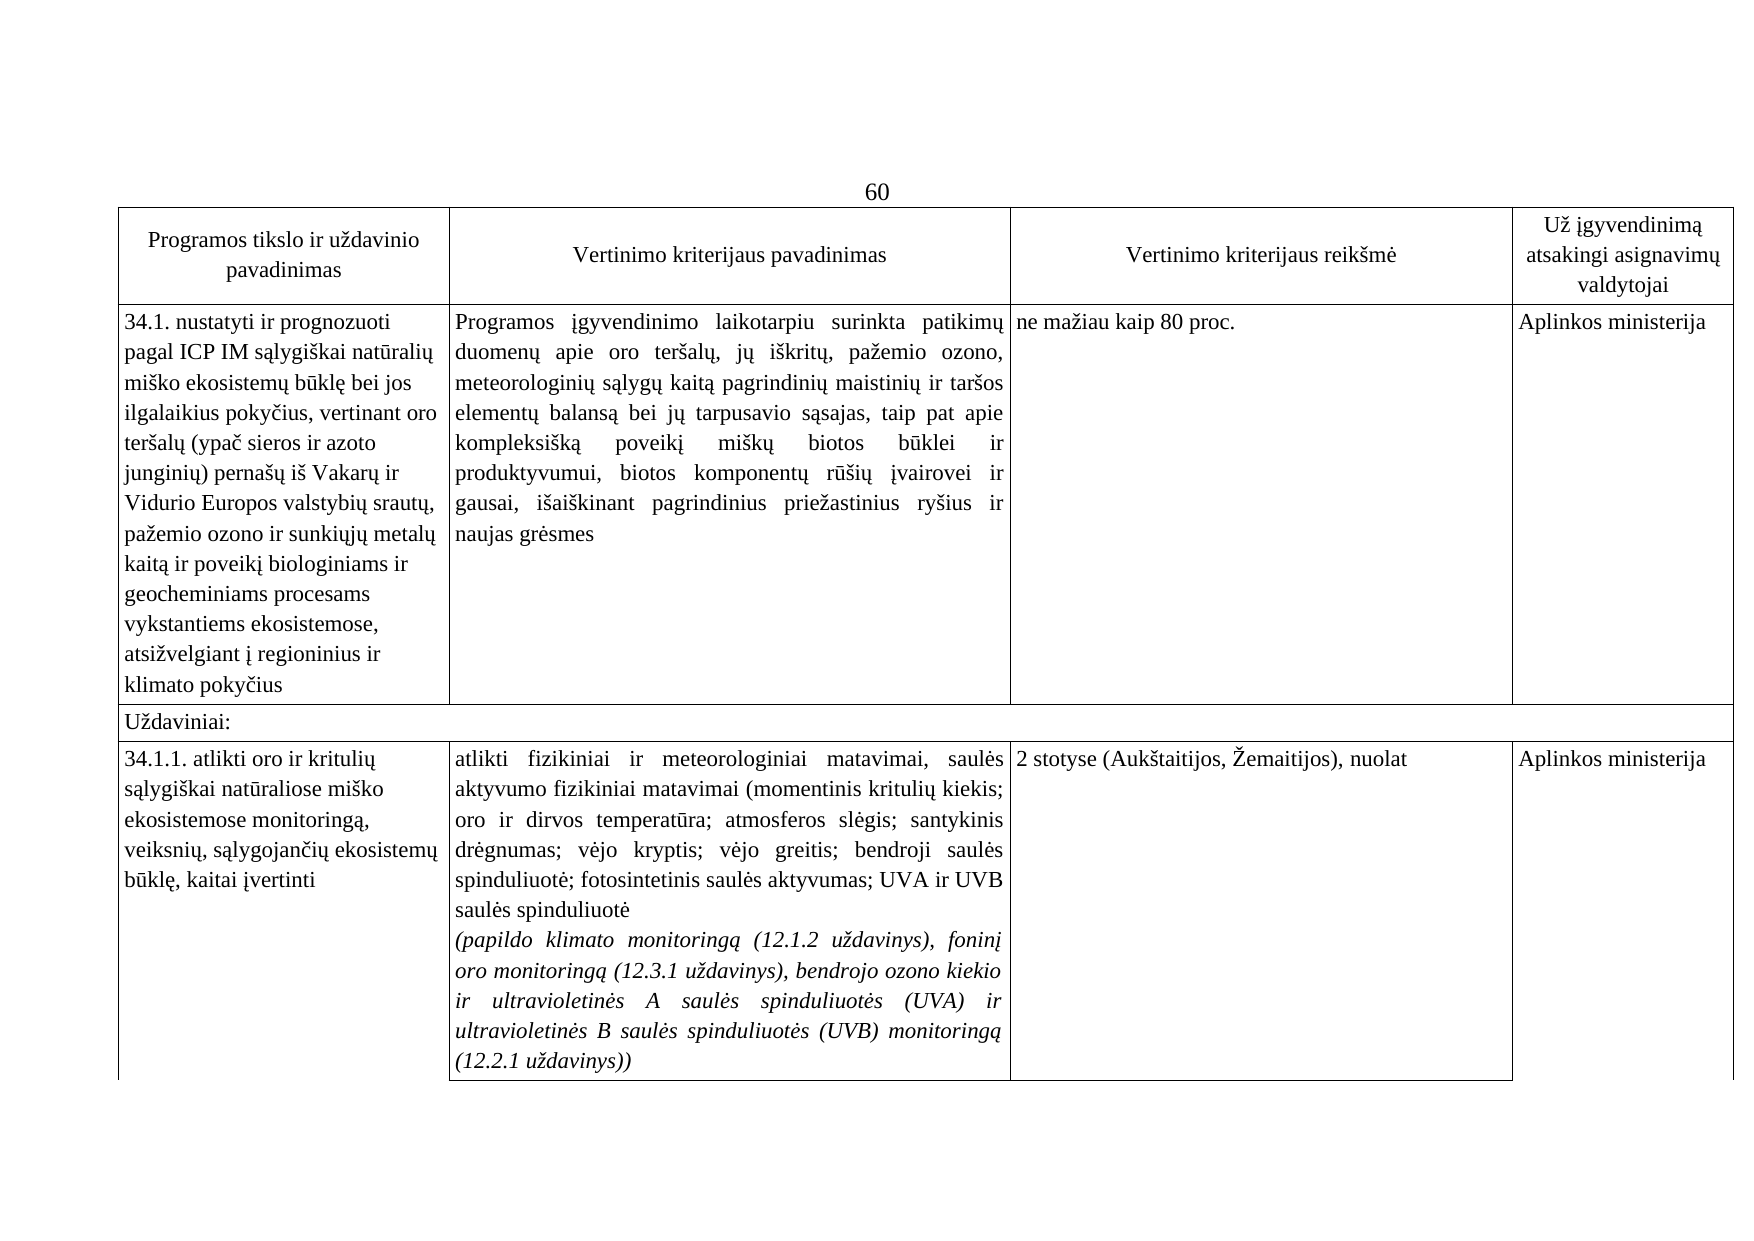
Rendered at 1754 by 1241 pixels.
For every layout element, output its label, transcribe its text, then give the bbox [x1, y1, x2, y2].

table_cell ne mažiau kaip 80 proc. [1011, 305, 1512, 704]
table_cell [1512, 705, 1733, 741]
table_cell [1010, 705, 1512, 741]
table_cell 34.1.1. atlikti oro ir kritulių sąlygiškai natūraliose miško ekosistemose monitoringą, veiksnių, sąlygojančių ekosistemų būklę, kaitai įvertinti [119, 742, 449, 1080]
table_cell Uždaviniai: [119, 705, 449, 741]
table_cell 2 stotyse (Aukštaitijos, Žemaitijos), nuolat [1011, 742, 1512, 1080]
table_cell atlikti fizikiniai ir meteorologiniai matavimai, saulės aktyvumo fizikiniai matavimai (momentinis kritulių kiekis; oro ir dirvos temperatūra; atmosferos slėgis; santykinis drėgnumas; vėjo kryptis; vėjo greitis; bendroji saulės spinduliuotė; fotosintetinis saulės aktyvumas; UVA ir UVB saulės spinduliuotė (papildo klimato monitoringą (12.1.2 uždavinys), foninį oro monitoringą (12.3.1 uždavinys), bendrojo ozono kiekio ir ultravioletinės A saulės spinduliuotės (UVA) ir ultravioletinės B saulės spinduliuotės (UVB) monitoringą (12.2.1 uždavinys)) [450, 742, 1010, 1080]
table_header Vertinimo kriterijaus reikšmė [1011, 208, 1512, 304]
table_cell Programos įgyvendinimo laikotarpiu surinkta patikimų duomenų apie oro teršalų, jų iškritų, pažemio ozono, meteorologinių sąlygų kaitą pagrindinių maistinių ir taršos elementų balansą bei jų tarpusavio sąsajas, taip pat apie kompleksišką poveikį miškų biotos būklei ir produktyvumui, biotos komponentų rūšių įvairovei ir gausai, išaiškinant pagrindinius priežastinius ryšius ir naujas grėsmes [450, 305, 1010, 704]
table_header Programos tikslo ir uždavinio pavadinimas [119, 208, 449, 304]
table_cell 34.1. nustatyti ir prognozuoti pagal ICP IM sąlygiškai natūralių miško ekosistemų būklę bei jos ilgalaikius pokyčius, vertinant oro teršalų (ypač sieros ir azoto junginių) pernašų iš Vakarų ir Vidurio Europos valstybių srautų, pažemio ozono ir sunkiųjų metalų kaitą ir poveikį biologiniams ir geocheminiams procesams vykstantiems ekosistemose, atsižvelgiant į regioninius ir klimato pokyčius [119, 305, 449, 704]
table_cell Aplinkos ministerija [1513, 305, 1733, 704]
table_header Vertinimo kriterijaus pavadinimas [450, 208, 1010, 304]
table_cell Aplinkos ministerija [1513, 742, 1733, 1080]
table_cell [449, 705, 1010, 741]
table_header Už įgyvendinimą atsakingi asignavimų valdytojai [1513, 208, 1733, 304]
